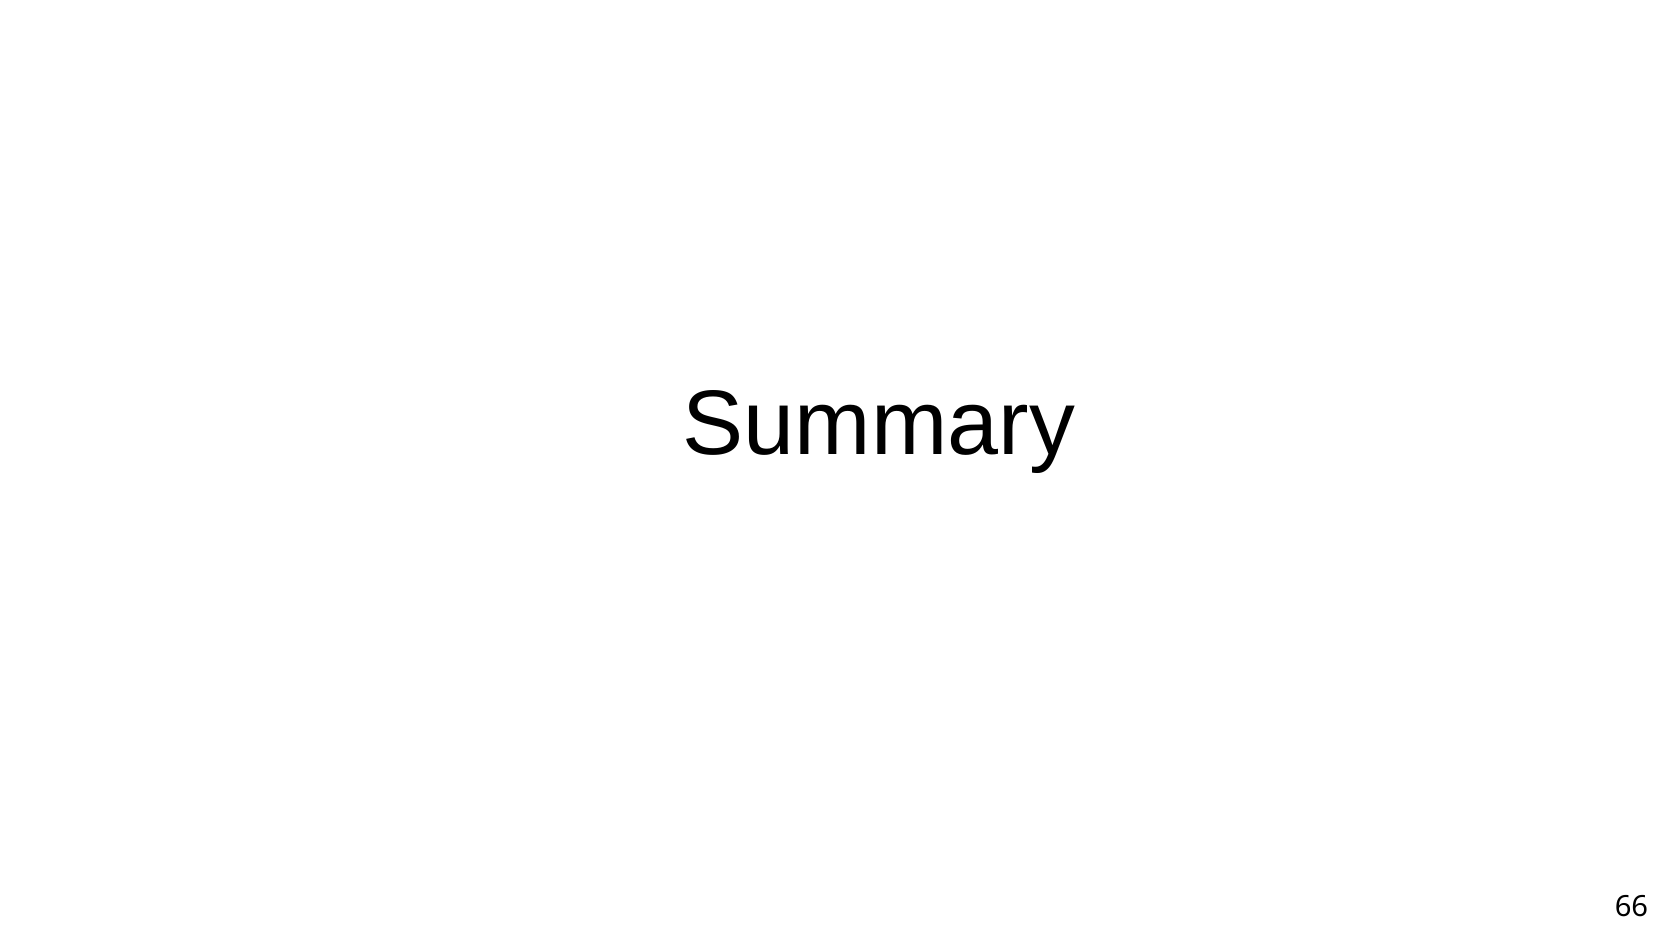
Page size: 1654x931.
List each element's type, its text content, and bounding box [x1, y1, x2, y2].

title Summary [135, 345, 1624, 501]
